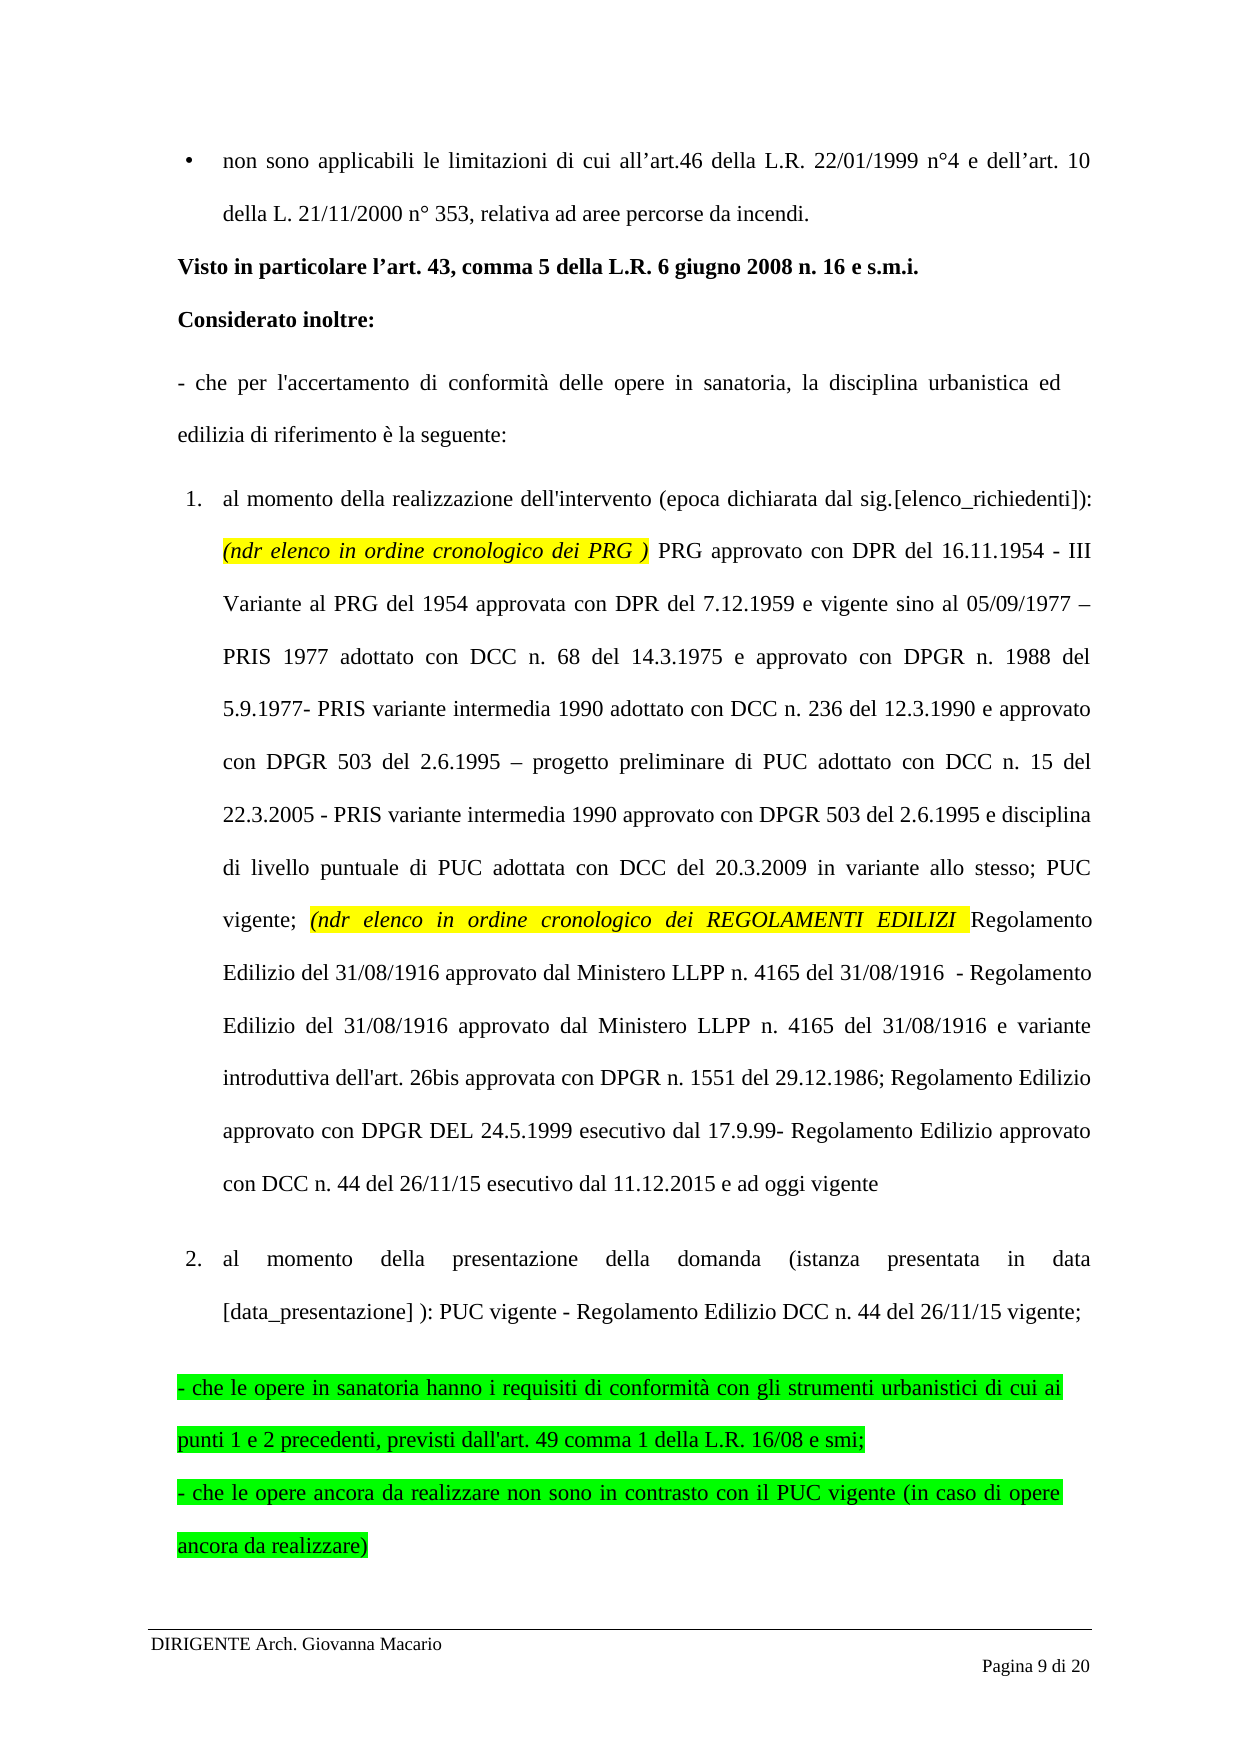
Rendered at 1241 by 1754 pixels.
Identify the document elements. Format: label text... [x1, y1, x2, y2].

list al momento della presentazione della domanda (istanza presentata in data [data_presentazione] ): PUC vigente - Regolamento Edilizio DCC n. 44 del 26/11/15 vigente; [185, 1245, 1092, 1324]
list non sono applicabili le limitazioni di cui all’art.46 della L.R. 22/01/1999 n°4 e dell’art. 10 della L. 21/11/2000 n° 353, relativa ad aree percorse da incendi. [185, 148, 1092, 227]
text - che le opere ancora da realizzare non sono in contrasto con il PUC vigente (in caso di opere ancora da realizzare) [177, 1479, 1063, 1558]
text Visto in particolare l’art. 43, comma 5 della L.R. 6 giugno 2008 n. 16 e s.m.i. [177, 253, 1063, 279]
list al momento della realizzazione dell'intervento (epoca dichiarata dal sig.[elenco_richiedenti]): (ndr elenco in ordine cronologico dei PRG ) PRG approvato con DPR del 16.11.1954 - III Variante al PRG del 1954 approvata con DPR del 7.12.1959 e vigente sino al 05/09/1977 – PRIS 1977 adottato con DCC n. 68 del 14.3.1975 e approvato con DPGR n. 1988 del 5.9.1977- PRIS variante intermedia 1990 adottato con DCC n. 236 del 12.3.1990 e approvato con DPGR 503 del 2.6.1995 – progetto preliminare di PUC adottato con DCC n. 15 del 22.3.2005 - PRIS variante intermedia 1990 approvato con DPGR 503 del 2.6.1995 e disciplina di livello puntuale di PUC adottata con DCC del 20.3.2009 in variante allo stesso; PUC vigente; (ndr elenco in ordine cronologico dei REGOLAMENTI EDILIZI Regolamento Edilizio del 31/08/1916 approvato dal Ministero LLPP n. 4165 del 31/08/1916 - Regolamento Edilizio del 31/08/1916 approvato dal Ministero LLPP n. 4165 del 31/08/1916 e variante introduttiva dell'art. 26bis approvata con DPGR n. 1551 del 29.12.1986; Regolamento Edilizio approvato con DPGR DEL 24.5.1999 esecutivo dal 17.9.99- Regolamento Edilizio approvato con DCC n. 44 del 26/11/15 esecutivo dal 11.12.2015 e ad oggi vigente [185, 485, 1092, 1196]
text Considerato inoltre: [177, 306, 1063, 332]
text - che per l'accertamento di conformità delle opere in sanatoria, la disciplina urbanistica ed edilizia di riferimento è la seguente: [177, 369, 1063, 448]
text - che le opere in sanatoria hanno i requisiti di conformità con gli strumenti urbanistici di cui ai punti 1 e 2 precedenti, previsti dall'art. 49 comma 1 della L.R. 16/08 e smi; [177, 1374, 1063, 1453]
